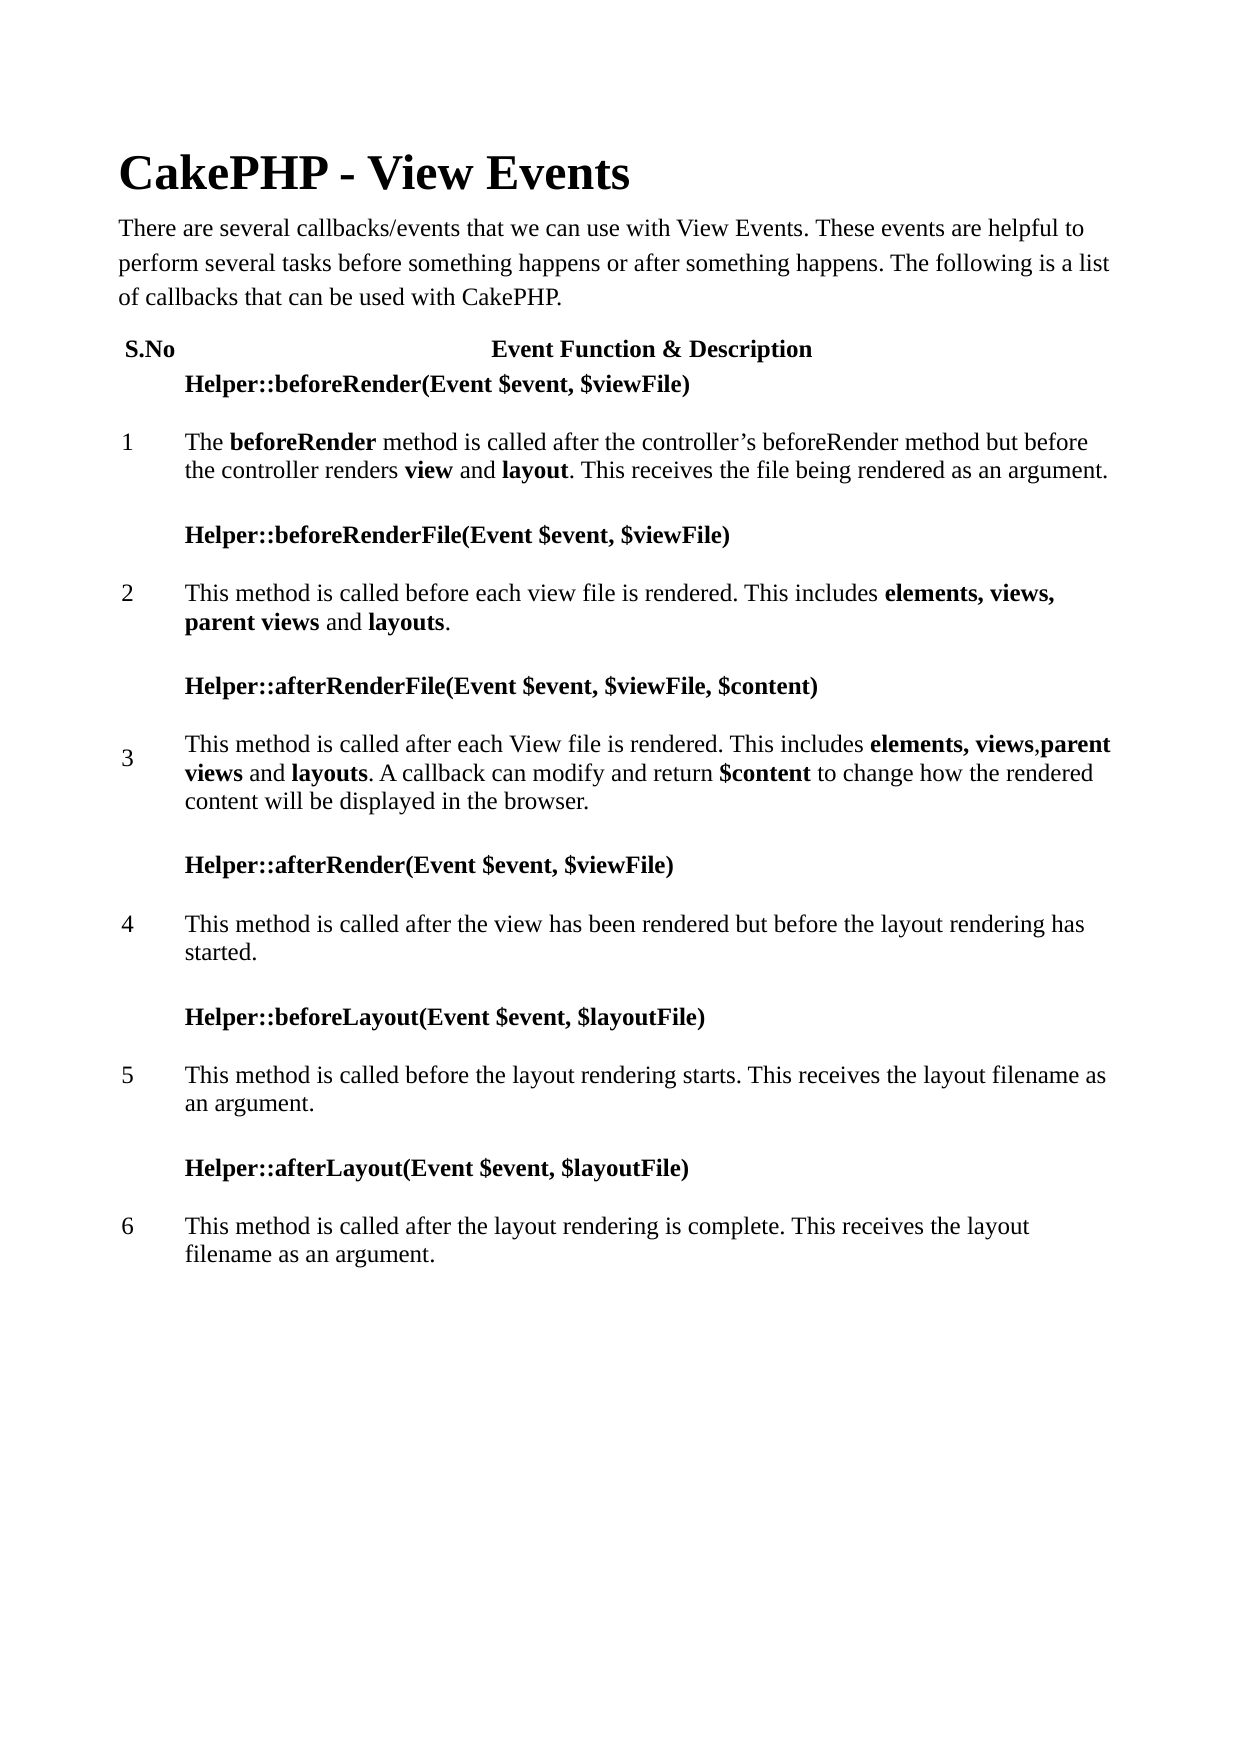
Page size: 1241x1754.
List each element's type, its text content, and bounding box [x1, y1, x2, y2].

subtitle CakePHP - View Events [118, 143, 1122, 201]
table_cell Helper::beforeRenderFile(Event $event, $viewFile) This method is called before each view file is rendered. This includes elements, views, parent views and layouts. [182, 517, 1122, 668]
table_cell 5 [118, 999, 182, 1150]
table_cell 2 [118, 517, 182, 668]
table_header S.No [118, 331, 182, 366]
table_header Event Function & Description [182, 331, 1122, 366]
table_cell Helper::beforeRender(Event $event, $viewFile) The beforeRender method is called after the controller’s beforeRender method but before the controller renders view and layout. This receives the file being rendered as an argument. [182, 366, 1122, 517]
table_cell 6 [118, 1150, 182, 1301]
table_cell 3 [118, 668, 182, 848]
table_cell Helper::beforeLayout(Event $event, $layoutFile) This method is called before the layout rendering starts. This receives the layout filename as an argument. [182, 999, 1122, 1150]
text There are several callbacks/events that we can use with View Events. These events are helpful to perform several tasks before something happens or after something happens. The following is a list of callbacks that can be used with CakePHP. [118, 213, 1122, 311]
table_cell Helper::afterLayout(Event $event, $layoutFile) This method is called after the layout rendering is complete. This receives the layout filename as an argument. [182, 1150, 1122, 1301]
table_cell Helper::afterRender(Event $event, $viewFile) This method is called after the view has been rendered but before the layout rendering has started. [182, 848, 1122, 999]
table_cell 4 [118, 848, 182, 999]
table_cell 1 [118, 366, 182, 517]
table_cell Helper::afterRenderFile(Event $event, $viewFile, $content) This method is called after each View file is rendered. This includes elements, views,parent views and layouts. A callback can modify and return $content to change how the rendered content will be displayed in the browser. [182, 668, 1122, 848]
